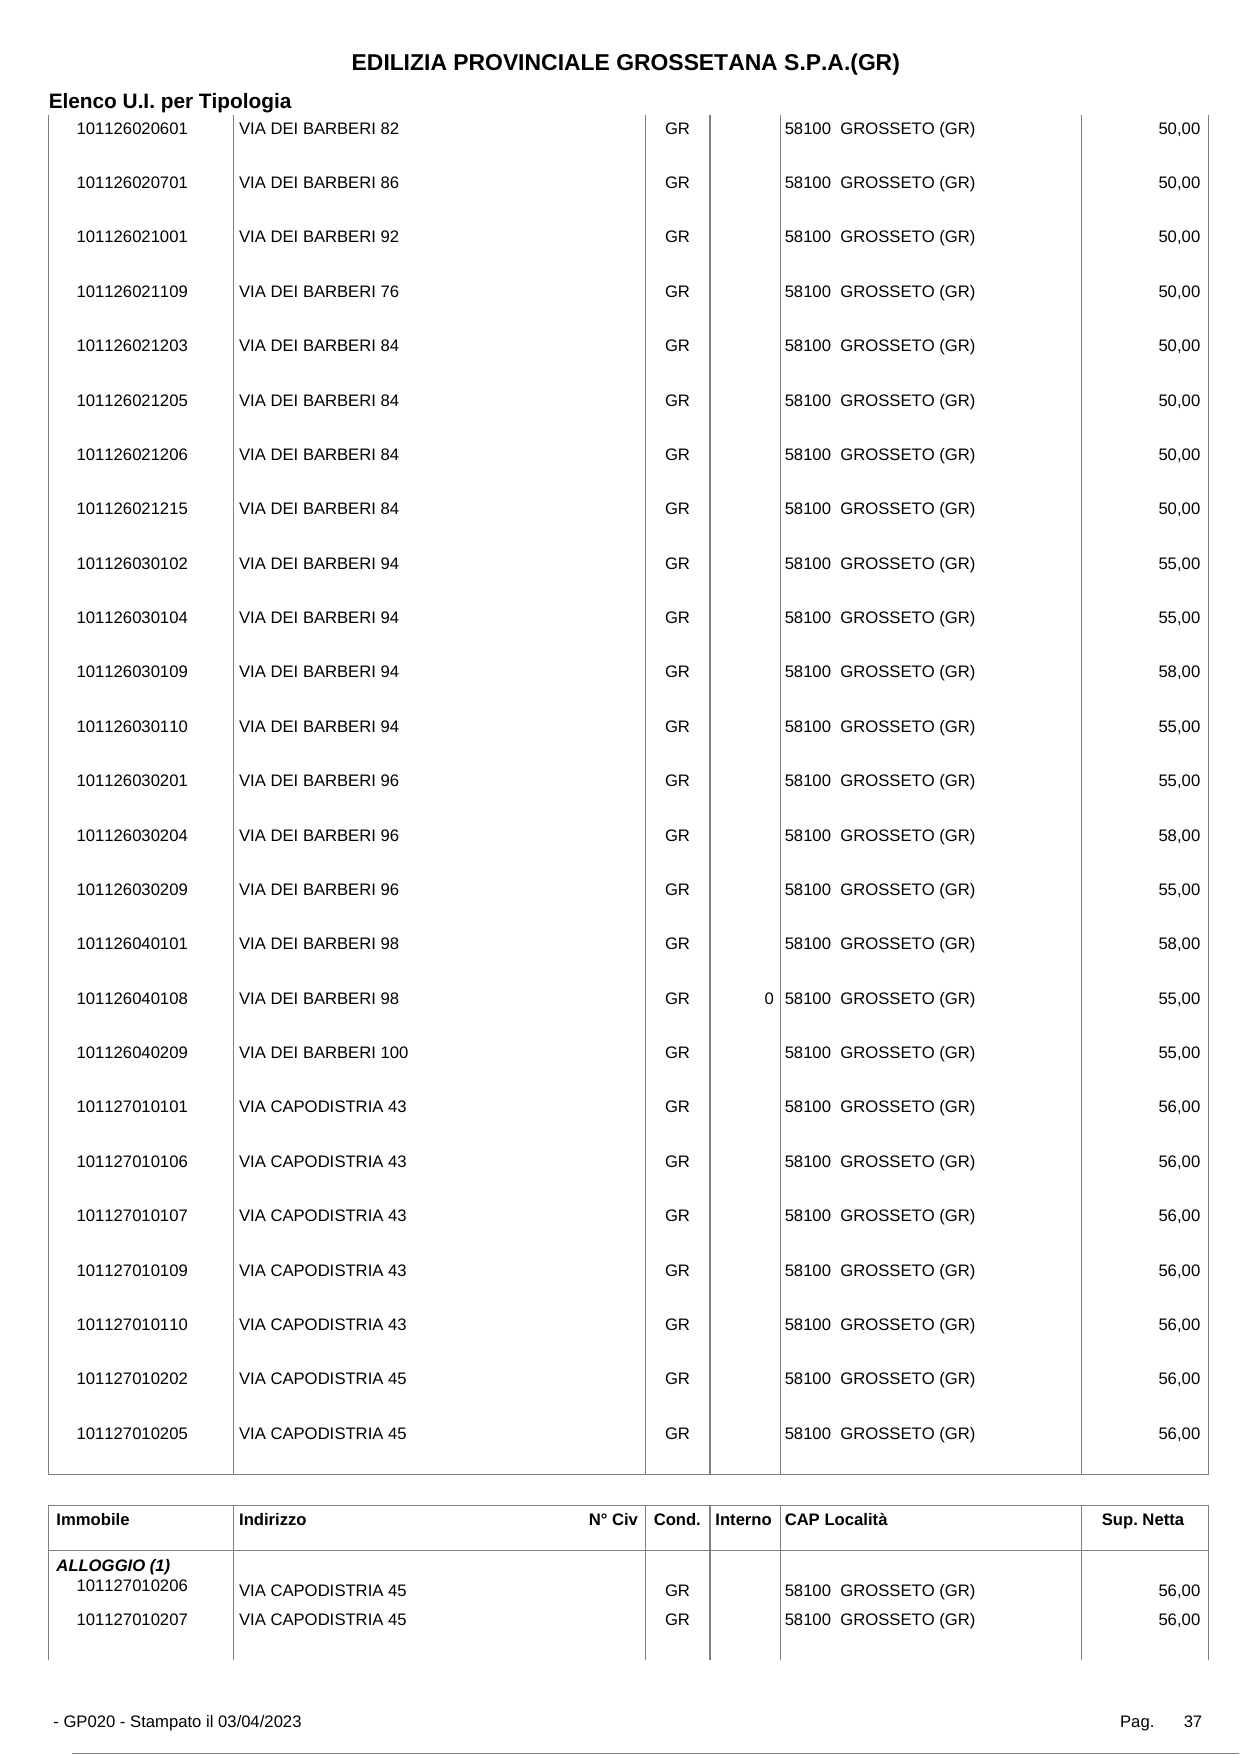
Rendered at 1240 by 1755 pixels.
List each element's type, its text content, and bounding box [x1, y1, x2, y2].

table_cell VIA CAPODISTRIA 43 [234, 1256, 588, 1311]
table_cell [711, 1606, 780, 1660]
table_cell [711, 604, 780, 658]
table_header Cond. [646, 1506, 709, 1550]
table_header Immobile [49, 1506, 233, 1550]
table_cell [589, 821, 645, 876]
table_cell [589, 1148, 645, 1202]
table_cell 101127010207 [49, 1606, 233, 1660]
table_cell 56,00 [1082, 1148, 1208, 1202]
table_cell VIA DEI BARBERI 100 [234, 1039, 588, 1093]
table_header Interno [711, 1506, 780, 1550]
table_cell VIA CAPODISTRIA 43 [234, 1148, 588, 1202]
table_cell GR [646, 495, 709, 549]
table_cell VIA CAPODISTRIA 43 [234, 1202, 588, 1256]
table_cell GR [646, 1420, 709, 1474]
table_cell 101126021215 [49, 495, 233, 549]
table_cell [711, 115, 780, 169]
table_cell 56,00 [1082, 1420, 1208, 1474]
table_cell [711, 1039, 780, 1093]
table_cell 55,00 [1082, 985, 1208, 1039]
table_cell [589, 1551, 645, 1606]
table_cell 58100 GROSSETO (GR) [781, 1365, 1081, 1419]
table_cell GR [646, 386, 709, 441]
table_cell 56,00 [1082, 1256, 1208, 1311]
table_cell 58100 GROSSETO (GR) [781, 169, 1081, 223]
table_cell 101126040108 [49, 985, 233, 1039]
table_cell [589, 495, 645, 549]
table_cell VIA DEI BARBERI 96 [234, 767, 588, 821]
table_cell GR [646, 1202, 709, 1256]
table_cell 101126021206 [49, 441, 233, 495]
table_cell 101127010109 [49, 1256, 233, 1311]
table_cell GR [646, 1606, 709, 1660]
table_cell [589, 386, 645, 441]
table_cell [711, 495, 780, 549]
table_cell GR [646, 985, 709, 1039]
table_cell 101126021203 [49, 332, 233, 386]
table_cell VIA CAPODISTRIA 45 [234, 1365, 588, 1419]
table_cell 101126040209 [49, 1039, 233, 1093]
table_cell 58,00 [1082, 821, 1208, 876]
table_cell 58100 GROSSETO (GR) [781, 767, 1081, 821]
table_cell 101126021109 [49, 278, 233, 332]
table_cell [711, 441, 780, 495]
table_cell [589, 1039, 645, 1093]
table_cell 58100 GROSSETO (GR) [781, 1606, 1081, 1660]
table_cell 56,00 [1082, 1202, 1208, 1256]
table_cell 58100 GROSSETO (GR) [781, 821, 1081, 876]
table_cell [589, 1606, 645, 1660]
table_cell VIA DEI BARBERI 82 [234, 115, 588, 169]
table_cell 50,00 [1082, 441, 1208, 495]
table_cell 55,00 [1082, 713, 1208, 767]
table_cell [711, 767, 780, 821]
table_cell GR [646, 604, 709, 658]
table_cell [589, 985, 645, 1039]
table_cell [711, 930, 780, 984]
table_cell 58100 GROSSETO (GR) [781, 1093, 1081, 1148]
table_cell 101126030209 [49, 876, 233, 930]
table_header Indirizzo [234, 1506, 588, 1550]
table_cell 101126030104 [49, 604, 233, 658]
table_cell 101126030201 [49, 767, 233, 821]
table_cell 58100 GROSSETO (GR) [781, 876, 1081, 930]
table_cell 58100 GROSSETO (GR) [781, 115, 1081, 169]
table_cell 50,00 [1082, 332, 1208, 386]
table_cell [589, 332, 645, 386]
table_cell VIA DEI BARBERI 84 [234, 332, 588, 386]
table_cell 58100 GROSSETO (GR) [781, 332, 1081, 386]
table_cell GR [646, 441, 709, 495]
table_cell 58100 GROSSETO (GR) [781, 223, 1081, 278]
table_cell [711, 386, 780, 441]
table_cell [711, 658, 780, 713]
table_cell 56,00 [1082, 1551, 1208, 1606]
table_cell 50,00 [1082, 169, 1208, 223]
table_cell [711, 713, 780, 767]
table_cell VIA CAPODISTRIA 43 [234, 1093, 588, 1148]
table_cell [589, 604, 645, 658]
table_cell 101127010106 [49, 1148, 233, 1202]
table_cell 101127010202 [49, 1365, 233, 1419]
table_cell 58,00 [1082, 658, 1208, 713]
table_cell 58,00 [1082, 930, 1208, 984]
table_cell VIA DEI BARBERI 94 [234, 604, 588, 658]
table_cell 101126030102 [49, 550, 233, 604]
table_cell 56,00 [1082, 1606, 1208, 1660]
table_cell GR [646, 658, 709, 713]
table_cell 50,00 [1082, 386, 1208, 441]
table_cell 101126030204 [49, 821, 233, 876]
table_cell 55,00 [1082, 876, 1208, 930]
table_cell 58100 GROSSETO (GR) [781, 1148, 1081, 1202]
table_cell GR [646, 767, 709, 821]
table_cell [711, 223, 780, 278]
table_cell [711, 550, 780, 604]
table_cell GR [646, 713, 709, 767]
table_cell [589, 1202, 645, 1256]
table_cell 56,00 [1082, 1093, 1208, 1148]
table_header Sup. Netta [1082, 1506, 1208, 1550]
table_cell VIA DEI BARBERI 84 [234, 386, 588, 441]
table_cell GR [646, 332, 709, 386]
table_cell 50,00 [1082, 278, 1208, 332]
table_cell VIA DEI BARBERI 76 [234, 278, 588, 332]
table_cell GR [646, 1039, 709, 1093]
table_cell VIA DEI BARBERI 98 [234, 985, 588, 1039]
table_cell [589, 1256, 645, 1311]
table_cell GR [646, 169, 709, 223]
table_cell GR [646, 278, 709, 332]
table_cell GR [646, 821, 709, 876]
table_cell [589, 1365, 645, 1419]
table_cell 58100 GROSSETO (GR) [781, 1551, 1081, 1606]
table_cell GR [646, 930, 709, 984]
table_cell 101126030109 [49, 658, 233, 713]
table_cell [589, 713, 645, 767]
table_cell [711, 1365, 780, 1419]
table_cell [711, 278, 780, 332]
table_cell 101126020601 [49, 115, 233, 169]
table_cell 58100 GROSSETO (GR) [781, 495, 1081, 549]
table_cell [711, 169, 780, 223]
table_cell [711, 876, 780, 930]
table_cell 101127010101 [49, 1093, 233, 1148]
table_cell [711, 1420, 780, 1474]
table_cell 58100 GROSSETO (GR) [781, 985, 1081, 1039]
table_cell VIA DEI BARBERI 94 [234, 713, 588, 767]
table_cell 0 [711, 985, 780, 1039]
table_cell [589, 1311, 645, 1365]
table_cell [711, 1148, 780, 1202]
table_cell [589, 876, 645, 930]
table_cell [589, 278, 645, 332]
table_cell VIA DEI BARBERI 86 [234, 169, 588, 223]
table_cell [589, 169, 645, 223]
table_cell VIA DEI BARBERI 84 [234, 441, 588, 495]
table_cell GR [646, 1256, 709, 1311]
table_cell [589, 930, 645, 984]
table_cell 55,00 [1082, 604, 1208, 658]
table_cell 101126021205 [49, 386, 233, 441]
table_cell 55,00 [1082, 767, 1208, 821]
table_cell [589, 767, 645, 821]
table_cell [711, 821, 780, 876]
table_cell 58100 GROSSETO (GR) [781, 1039, 1081, 1093]
table_cell GR [646, 115, 709, 169]
table_cell 58100 GROSSETO (GR) [781, 713, 1081, 767]
table_cell [589, 1420, 645, 1474]
table_cell GR [646, 876, 709, 930]
table_cell VIA DEI BARBERI 94 [234, 550, 588, 604]
table_cell 58100 GROSSETO (GR) [781, 930, 1081, 984]
table_cell 101127010205 [49, 1420, 233, 1474]
table_cell 101127010110 [49, 1311, 233, 1365]
table_cell GR [646, 1311, 709, 1365]
table_cell 101126021001 [49, 223, 233, 278]
table_cell [711, 1551, 780, 1606]
table_cell [589, 441, 645, 495]
table_header N° Civ [589, 1506, 645, 1550]
table_cell [589, 223, 645, 278]
table_cell GR [646, 1093, 709, 1148]
table_cell VIA CAPODISTRIA 45 [234, 1551, 588, 1606]
table_cell [711, 1256, 780, 1311]
table_cell 55,00 [1082, 550, 1208, 604]
table_cell 101126040101 [49, 930, 233, 984]
table_cell VIA DEI BARBERI 94 [234, 658, 588, 713]
table_cell 56,00 [1082, 1365, 1208, 1419]
table_cell VIA DEI BARBERI 84 [234, 495, 588, 549]
table_cell 55,00 [1082, 1039, 1208, 1093]
table_cell 58100 GROSSETO (GR) [781, 386, 1081, 441]
table_cell VIA CAPODISTRIA 43 [234, 1311, 588, 1365]
table_cell 58100 GROSSETO (GR) [781, 1311, 1081, 1365]
table_cell 58100 GROSSETO (GR) [781, 441, 1081, 495]
table_cell [711, 332, 780, 386]
table_cell 101127010107 [49, 1202, 233, 1256]
table_cell VIA CAPODISTRIA 45 [234, 1420, 588, 1474]
table_cell 58100 GROSSETO (GR) [781, 550, 1081, 604]
table_cell ALLOGGIO (1) 101127010206 [49, 1551, 233, 1606]
table_cell 58100 GROSSETO (GR) [781, 1420, 1081, 1474]
table_cell VIA DEI BARBERI 96 [234, 876, 588, 930]
table_cell VIA DEI BARBERI 96 [234, 821, 588, 876]
table_cell 101126030110 [49, 713, 233, 767]
table_cell VIA CAPODISTRIA 45 [234, 1606, 588, 1660]
table_cell 58100 GROSSETO (GR) [781, 1202, 1081, 1256]
table_cell [711, 1202, 780, 1256]
table_header CAP Località [781, 1506, 1081, 1550]
table_cell [589, 658, 645, 713]
table_cell GR [646, 550, 709, 604]
table_cell 58100 GROSSETO (GR) [781, 1256, 1081, 1311]
table_cell [589, 1093, 645, 1148]
table_cell GR [646, 1365, 709, 1419]
table_cell [711, 1311, 780, 1365]
table_cell 56,00 [1082, 1311, 1208, 1365]
table_cell [711, 1093, 780, 1148]
table_cell 58100 GROSSETO (GR) [781, 278, 1081, 332]
table_cell VIA DEI BARBERI 92 [234, 223, 588, 278]
table_cell 50,00 [1082, 115, 1208, 169]
table_cell GR [646, 1551, 709, 1606]
table_cell GR [646, 223, 709, 278]
table_cell 50,00 [1082, 495, 1208, 549]
table_cell VIA DEI BARBERI 98 [234, 930, 588, 984]
table_cell 58100 GROSSETO (GR) [781, 604, 1081, 658]
table_cell 101126020701 [49, 169, 233, 223]
table_cell 50,00 [1082, 223, 1208, 278]
table_cell [589, 550, 645, 604]
table_cell GR [646, 1148, 709, 1202]
table_cell 58100 GROSSETO (GR) [781, 658, 1081, 713]
table_cell [589, 115, 645, 169]
